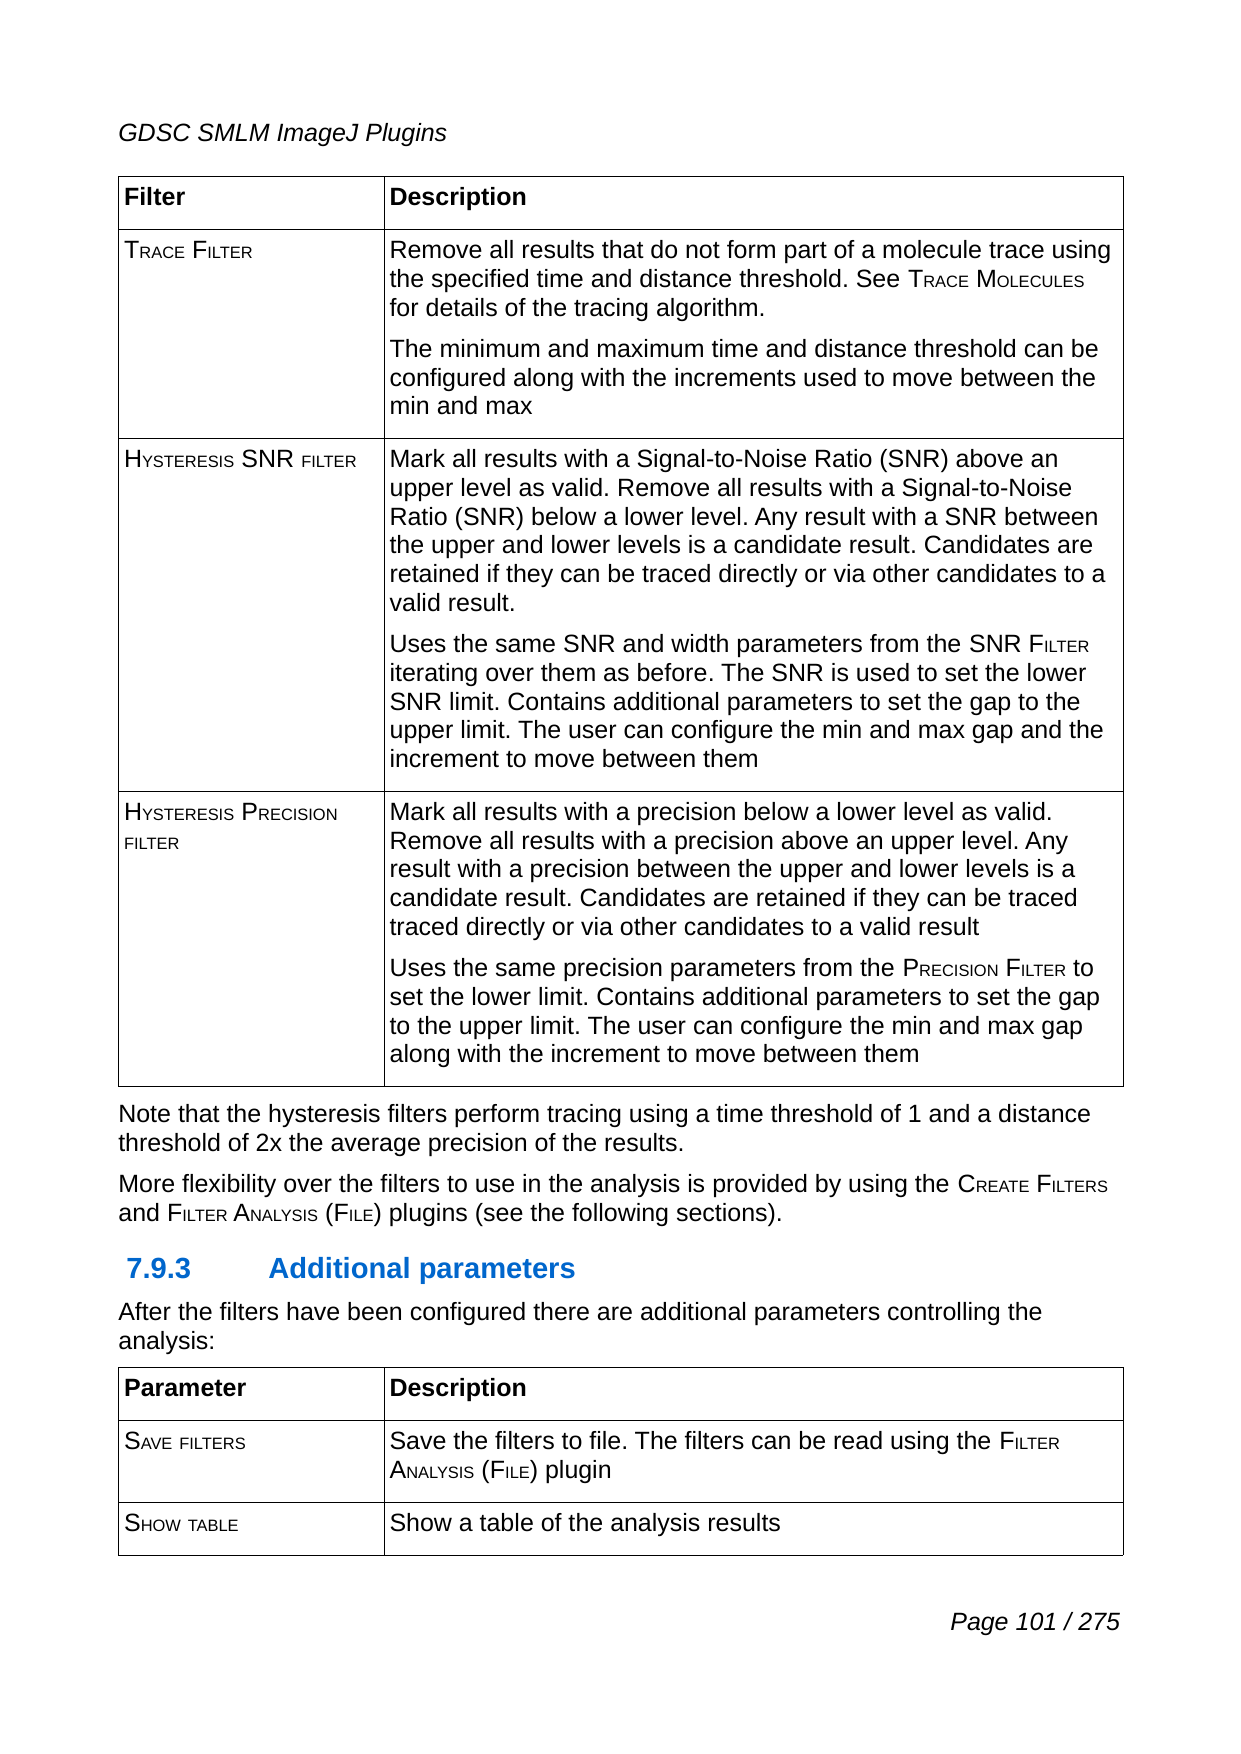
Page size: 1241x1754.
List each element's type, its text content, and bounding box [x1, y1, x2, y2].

table_cell Save filters [119, 1421, 384, 1502]
table_header Description [385, 1368, 1123, 1420]
table_header Filter [119, 177, 384, 229]
text After the filters have been configured there are additional parameters controlling the analysis: [118, 1297, 1122, 1355]
table_cell Hysteresis SNR filter [119, 439, 384, 791]
table_cell Hysteresis Precision filter [119, 792, 384, 1086]
table_cell Trace Filter [119, 230, 384, 438]
table_cell Remove all results that do not form part of a molecule trace using the specified time and distance threshold. See Trace Molecules for details of the tracing algorithm. The minimum and maximum time and distance threshold can be configured along with the increments used to move between the min and max [385, 230, 1123, 438]
subtitle Additional parameters [118, 1251, 1122, 1285]
table_cell Show a table of the analysis results [385, 1503, 1123, 1554]
table_header Description [385, 177, 1123, 229]
text Note that the hysteresis filters perform tracing using a time threshold of 1 and a distance threshold of 2x the average precision of the results. [118, 1099, 1122, 1156]
table_cell Mark all results with a precision below a lower level as valid. Remove all results with a precision above an upper level. Any result with a precision between the upper and lower levels is a candidate result. Candidates are retained if they can be traced traced directly or via other candidates to a valid result Uses the same precision parameters from the Precision Filter to set the lower limit. Contains additional parameters to set the gap to the upper limit. The user can configure the min and max gap along with the increment to move between them [385, 792, 1123, 1086]
table_cell Show table [119, 1503, 384, 1554]
table_cell Mark all results with a Signal-to-Noise Ratio (SNR) above an upper level as valid. Remove all results with a Signal-to-Noise Ratio (SNR) below a lower level. Any result with a SNR between the upper and lower levels is a candidate result. Candidates are retained if they can be traced directly or via other candidates to a valid result. Uses the same SNR and width parameters from the SNR Filter iterating over them as before. The SNR is used to set the lower SNR limit. Contains additional parameters to set the gap to the upper limit. The user can configure the min and max gap and the increment to move between them [385, 439, 1123, 791]
table_header Parameter [119, 1368, 384, 1420]
table_cell Save the filters to file. The filters can be read using the Filter Analysis (File) plugin [385, 1421, 1123, 1502]
text More flexibility over the filters to use in the analysis is provided by using the Create Filters and Filter Analysis (File) plugins (see the following sections). [118, 1169, 1122, 1226]
